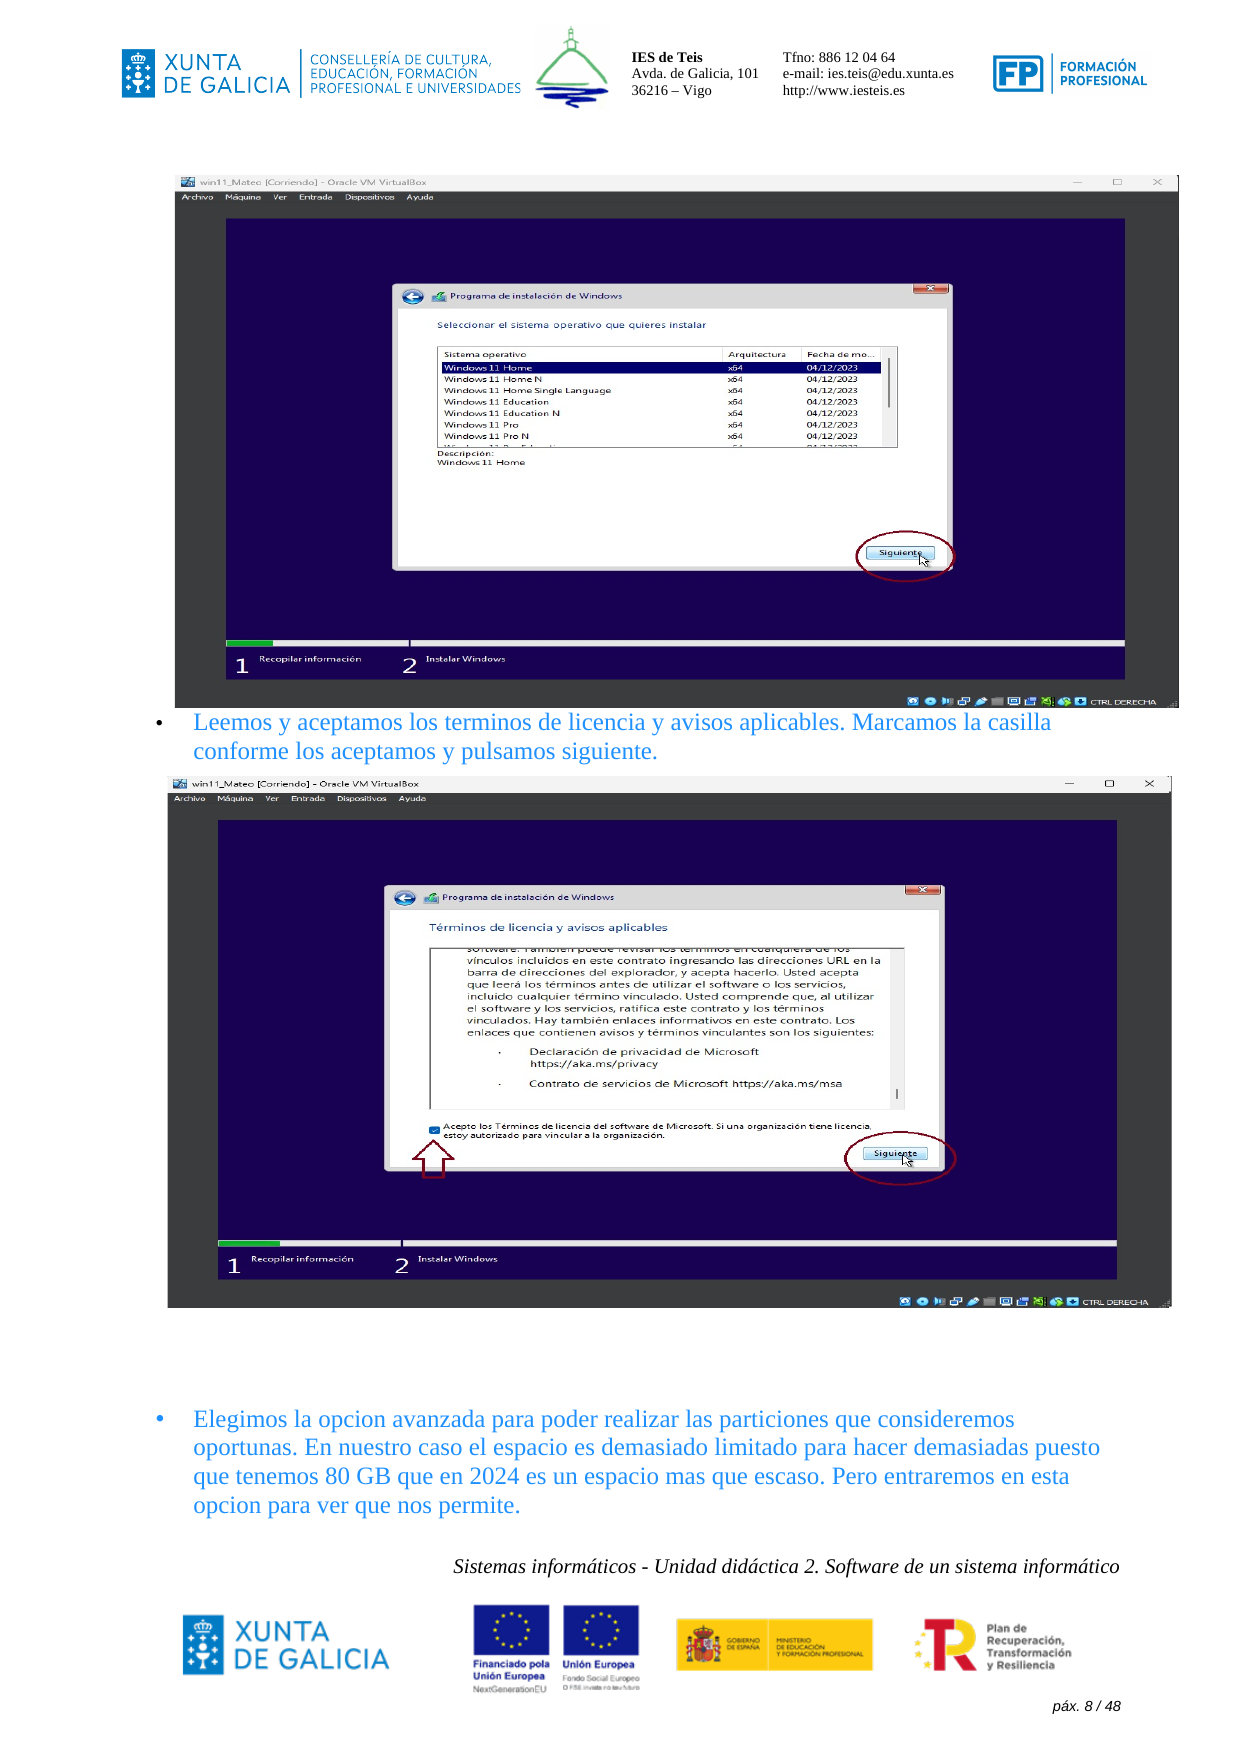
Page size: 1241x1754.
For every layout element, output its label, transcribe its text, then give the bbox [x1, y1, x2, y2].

picture [167, 776, 1172, 1308]
picture [121, 49, 521, 98]
picture [182, 1593, 1085, 1700]
picture [989, 50, 1153, 97]
list Leemos y aceptamos los terminos de licencia y avisos aplicables. Marcamos la casilla conforme los aceptamos y pulsamos siguiente. [156, 160, 1122, 765]
picture [174, 175, 1179, 708]
list Elegimos la opcion avanzada para poder realizar las particiones que consideremos oportunas. En nuestro caso el espacio es demasiado limitado para hacer demasiadas puesto que tenemos 80 GB que en 2024 es un espacio mas que escaso. Pero entraremos en esta opcion para ver que nos permite. [156, 1404, 1122, 1519]
picture [534, 25, 611, 110]
